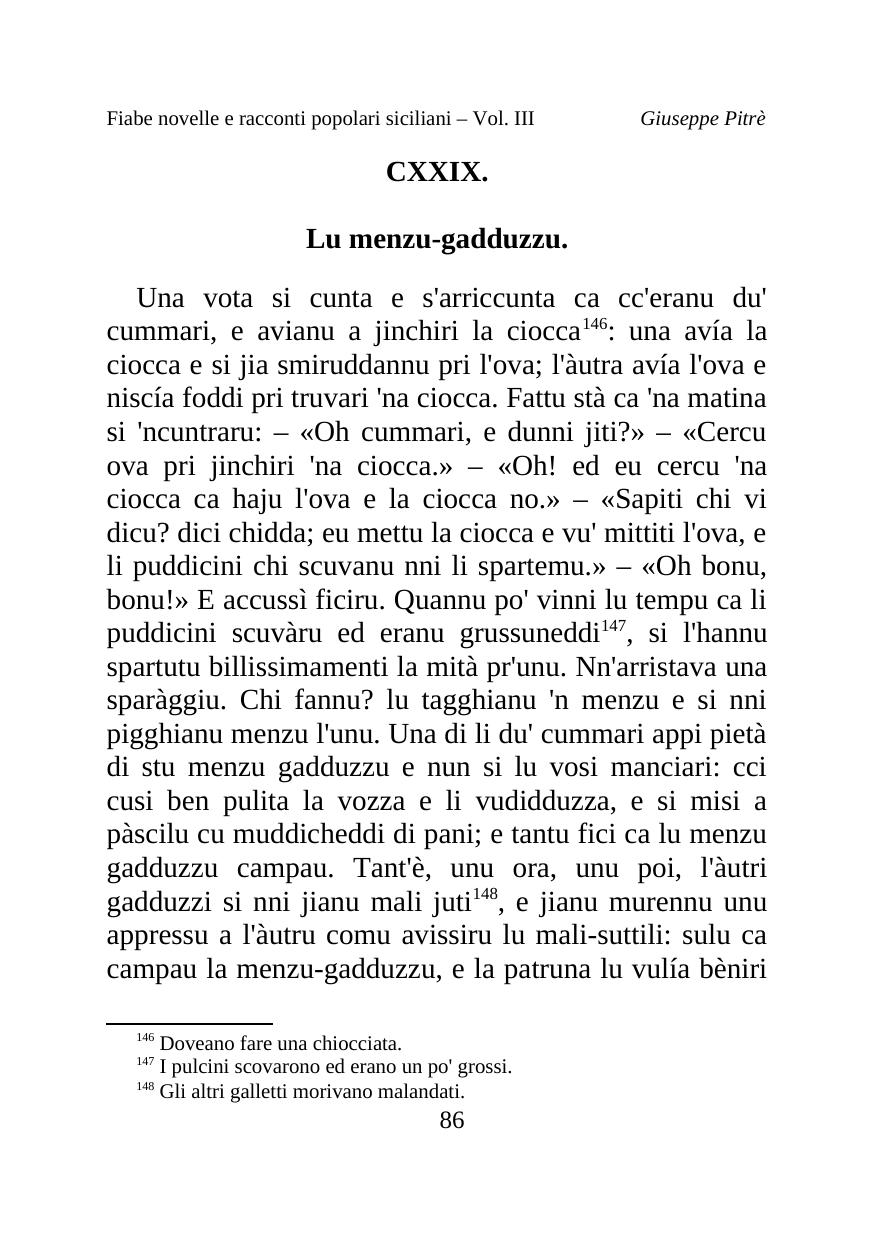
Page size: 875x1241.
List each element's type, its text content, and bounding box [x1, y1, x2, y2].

text I pulcini scovarono ed erano un po' grossi. [106, 1054, 768, 1078]
subtitle CXXIX. Lu menzu-gadduzzu. [106, 154, 768, 255]
text Una vota si cunta e s'arriccunta ca cc'eranu du' cummari, e avianu a jinchiri la ciocca: una avía la ciocca e si jia smiruddannu pri l'ova; l'àutra avía l'ova e niscía foddi pri truvari 'na ciocca. Fattu stà ca 'na matina si 'ncuntraru: – «Oh cummari, e dunni jiti?» – «Cercu ova pri jinchiri 'na ciocca.» – «Oh! ed eu cercu 'na ciocca ca haju l'ova e la ciocca no.» – «Sapiti chi vi dicu? dici chidda; eu mettu la ciocca e vu' mittiti l'ova, e li puddicini chi scuvanu nni li spartemu.» – «Oh bonu, bonu!» E accussì ficiru. Quannu po' vinni lu tempu ca li puddicini scuvàru ed eranu grussuneddi, si l'hannu spartutu billissimamenti la mità pr'unu. Nn'arristava una sparàggiu. Chi fannu? lu tagghianu 'n menzu e si nni pigghianu menzu l'unu. Una di li du' cummari appi pietà di stu menzu gadduzzu e nun si lu vosi manciari: cci cusi ben pulita la vozza e li vudidduzza, e si misi a pàscilu cu muddicheddi di pani; e tantu fici ca lu menzu gadduzzu campau. Tant'è, unu ora, unu poi, l'àutri gadduzzi si nni jianu mali juti, e jianu murennu unu appressu a l'àutru comu avissiru lu mali-suttili: sulu ca campau la menzu-gadduzzu, e la patruna lu vulía bèniri [106, 280, 768, 984]
text Doveano fare una chiocciata. [106, 1030, 768, 1054]
text Gli altri galletti morivano malandati. [106, 1078, 768, 1103]
